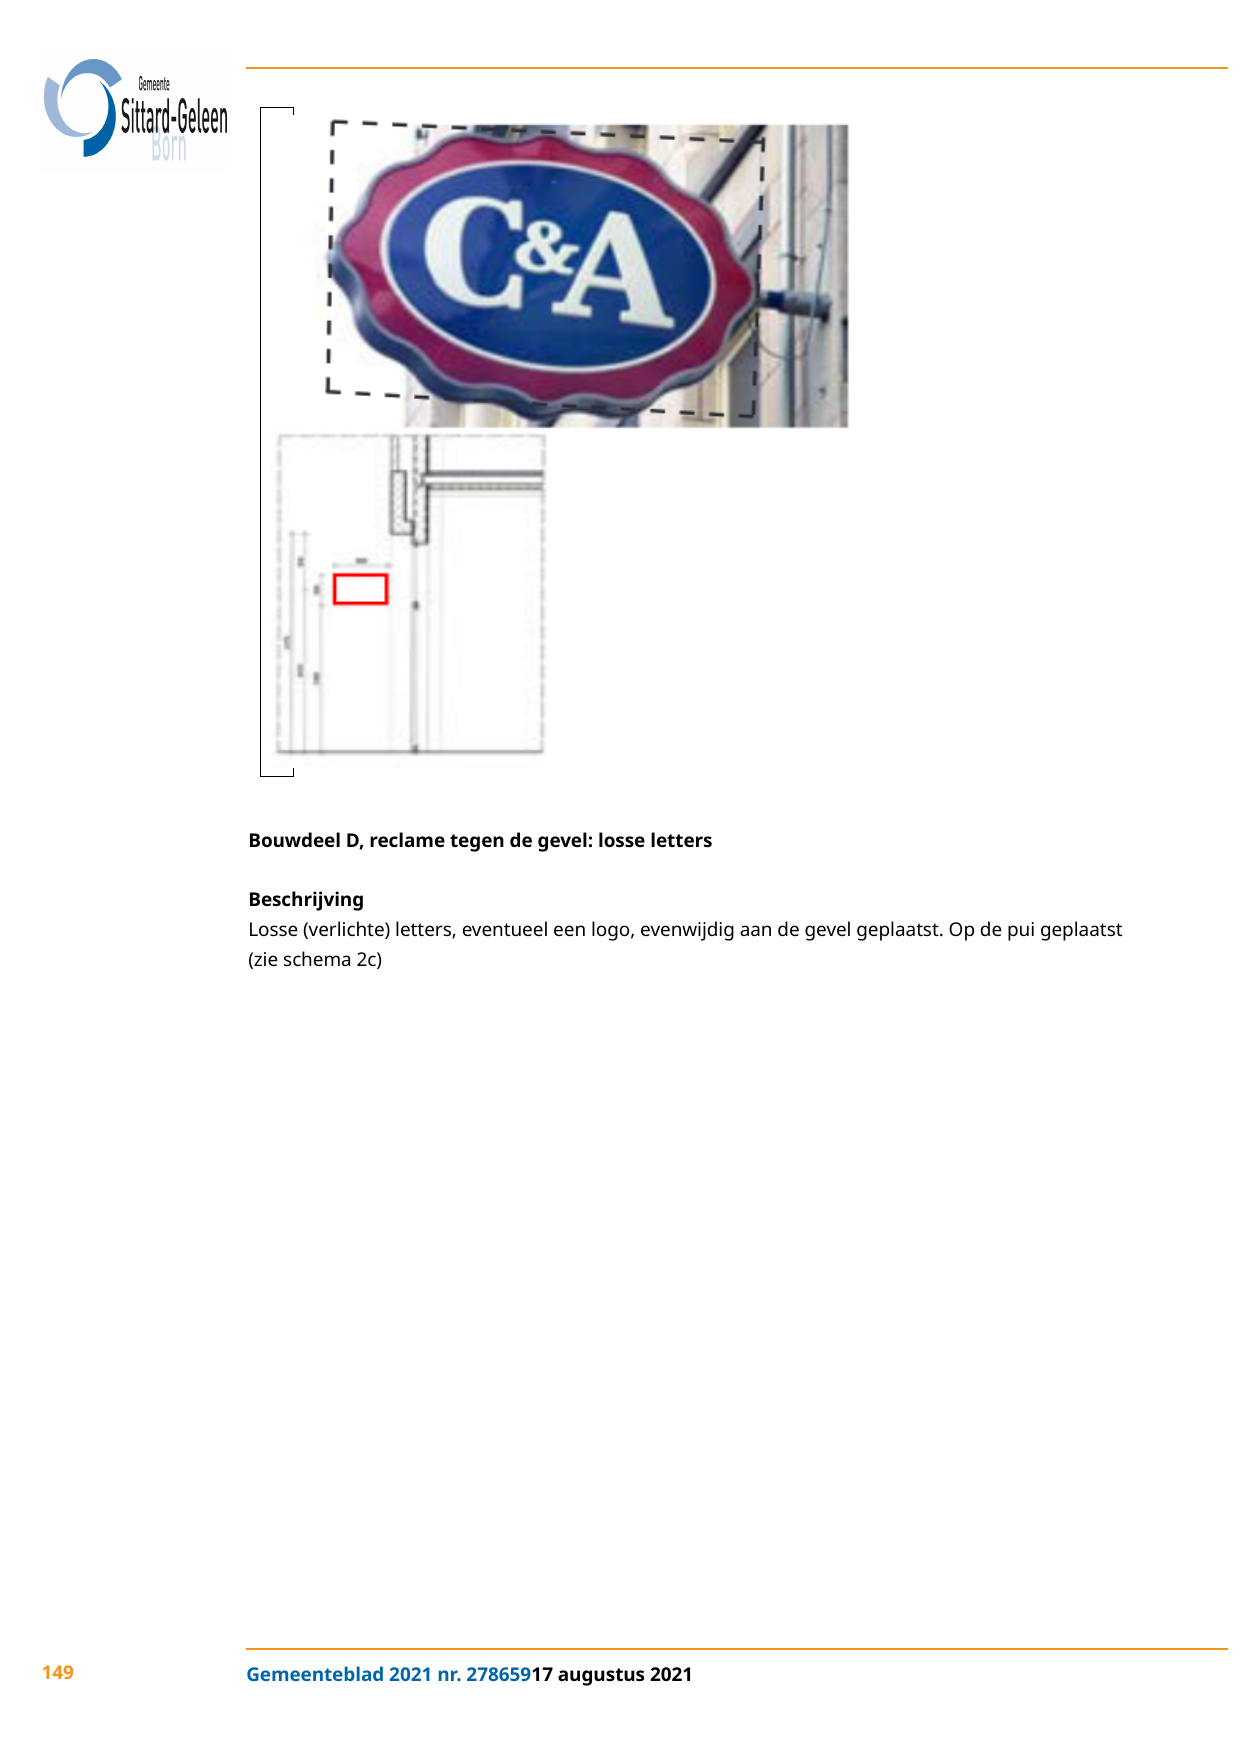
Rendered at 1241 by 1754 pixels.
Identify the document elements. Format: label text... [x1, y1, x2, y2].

text Beschrijving [248, 887, 1152, 912]
text Bouwdeel D, reclame tegen de gevel: losse letters [248, 827, 1152, 853]
picture [41, 47, 231, 172]
text Losse (verlichte) letters, eventueel een logo, evenwijdig aan de gevel geplaatst. Op de pui geplaatst (zie schema 2c) [248, 916, 1152, 972]
picture [268, 115, 860, 768]
